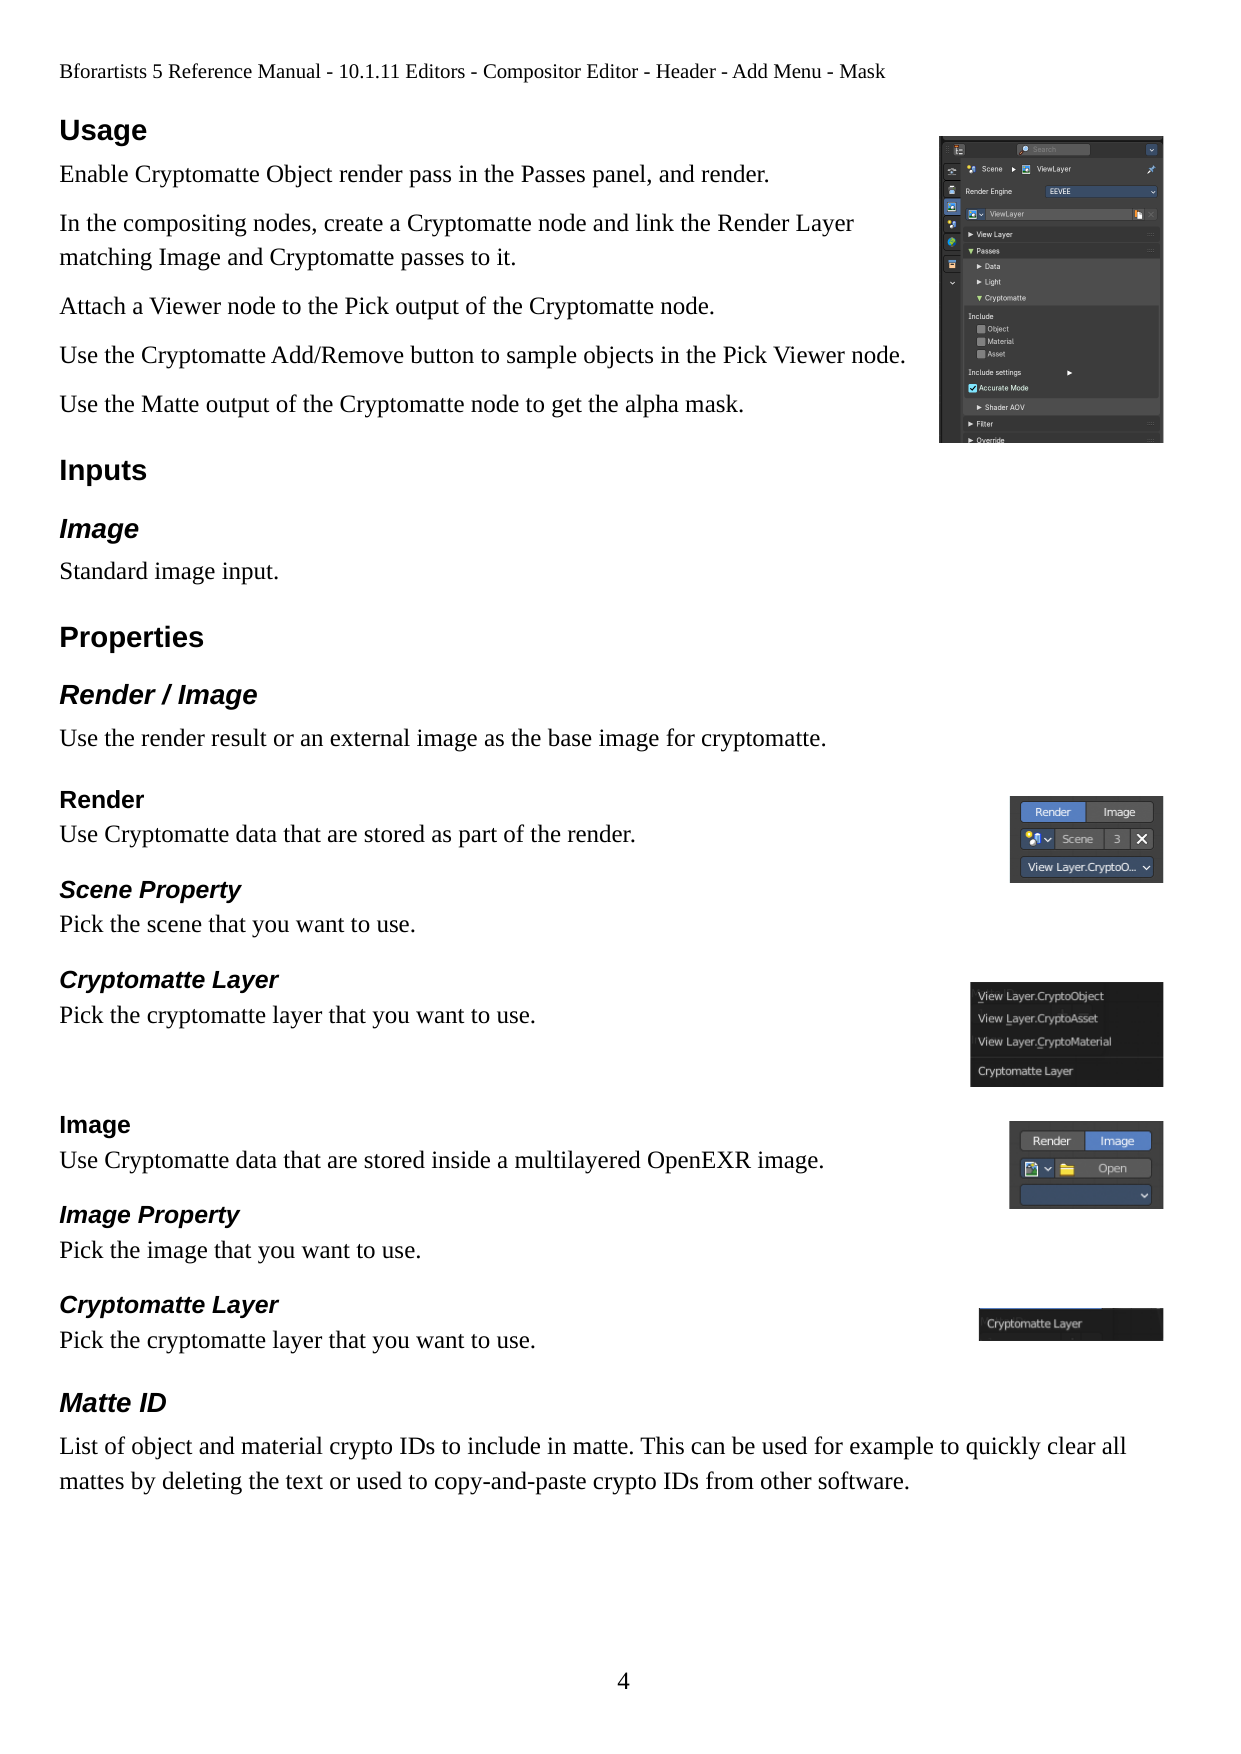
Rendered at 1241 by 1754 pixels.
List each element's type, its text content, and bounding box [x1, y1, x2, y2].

subtitle Usage [59, 113, 1181, 146]
text Standard image input. [59, 556, 1181, 585]
picture [939, 136, 1164, 443]
subtitle Matte ID [59, 1387, 1181, 1419]
text List of object and material crypto IDs to include in matte. This can be used for example to quickly clear all mattes by deleting the text or used to copy-and-paste crypto IDs from other software. [59, 1431, 1181, 1494]
picture [1009, 796, 1164, 883]
text Pick the cryptomatte layer that you want to use. [59, 1325, 1181, 1354]
subtitle Inputs [59, 453, 1181, 487]
text Use the render result or an external image as the base image for cryptomatte. [59, 723, 1181, 752]
text Pick the scene that you want to use. [59, 909, 1181, 938]
picture [970, 982, 1164, 1087]
text Enable Cryptomatte Object render pass in the Passes panel, and render. [59, 159, 939, 188]
subtitle Image [59, 1110, 1181, 1139]
subtitle Scene Property [59, 875, 1181, 903]
subtitle Cryptomatte Layer [59, 1291, 1181, 1319]
text In the compositing nodes, create a Cryptomatte node and link the Render Layer matching Image and Cryptomatte passes to it. [59, 208, 939, 271]
subtitle Cryptomatte Layer [59, 965, 1181, 993]
text Pick the cryptomatte layer that you want to use. [59, 1000, 970, 1028]
text Use the Matte output of the Cryptomatte node to get the alpha mask. [59, 389, 939, 418]
text Pick the image that you want to use. [59, 1235, 1181, 1264]
text Use the Cryptomatte Add/Remove button to sample objects in the Pick Viewer node. [59, 341, 939, 369]
text Use Cryptomatte data that are stored inside a multilayered OpenEXR image. [59, 1145, 1009, 1174]
subtitle Image [59, 512, 1181, 544]
subtitle Image Property [59, 1200, 1181, 1229]
picture [978, 1308, 1164, 1341]
text Attach a Viewer node to the Pick output of the Cryptomatte node. [59, 291, 939, 320]
subtitle Properties [59, 620, 1181, 654]
subtitle Render / Image [59, 679, 1181, 711]
picture [1009, 1121, 1164, 1209]
subtitle Render [59, 785, 1181, 813]
text Use Cryptomatte data that are stored as part of the render. [59, 819, 1009, 848]
